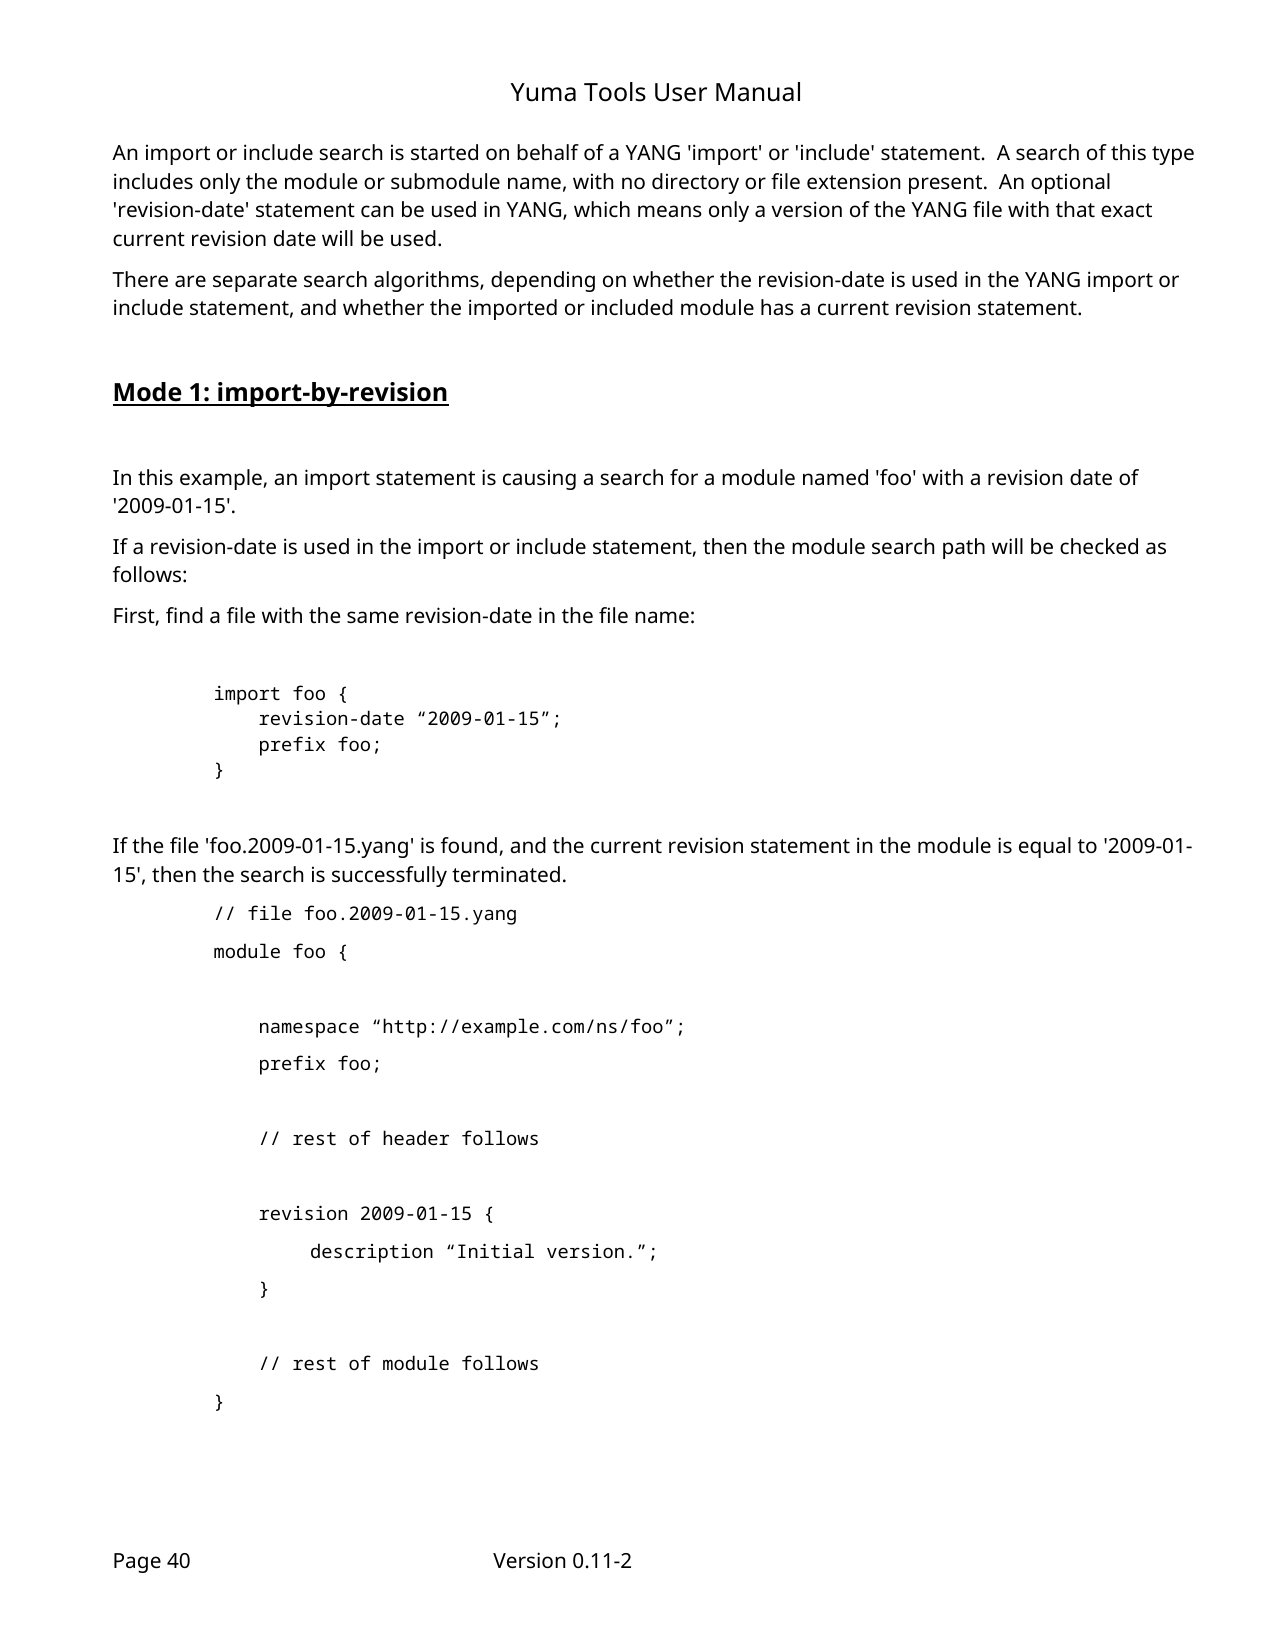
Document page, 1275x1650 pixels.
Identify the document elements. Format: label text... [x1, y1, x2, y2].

text import foo { revision-date “2009-01-15”; prefix foo; } [139, 680, 1200, 782]
text } [139, 1276, 1200, 1301]
text prefix foo; [139, 1051, 1200, 1076]
text First, find a file with the same revision-date in the file name: [112, 601, 1200, 630]
text } [139, 1388, 1200, 1414]
text // rest of header follows [139, 1126, 1200, 1151]
text namespace “http://example.com/ns/foo”; [139, 1013, 1200, 1039]
text module foo { [139, 938, 1200, 964]
text An import or include search is started on behalf of a YANG 'import' or 'include' statement. A search of this type includes only the module or submodule name, with no directory or file extension present. An optional 'revision-date' statement can be used in YANG, which means only a version of the YANG file with that exact current revision date will be used. [112, 138, 1200, 252]
text revision 2009-01-15 { [139, 1201, 1200, 1226]
text // rest of module follows [139, 1351, 1200, 1376]
text // file foo.2009-01-15.yang [139, 901, 1200, 926]
text Mode 1: import-by-revision [112, 375, 1200, 409]
text description “Initial version.”; [139, 1238, 1200, 1264]
text There are separate search algorithms, depending on whether the revision-date is used in the YANG import or include statement, and whether the imported or included module has a current revision statement. [112, 265, 1200, 322]
text If a revision-date is used in the import or include statement, then the module search path will be checked as follows: [112, 532, 1200, 589]
text If the file 'foo.2009-01-15.yang' is found, and the current revision statement in the module is equal to '2009-01-15', then the search is successfully terminated. [112, 831, 1200, 888]
text In this example, an import statement is causing a search for a module named 'foo' with a revision date of '2009-01-15'. [112, 463, 1200, 519]
